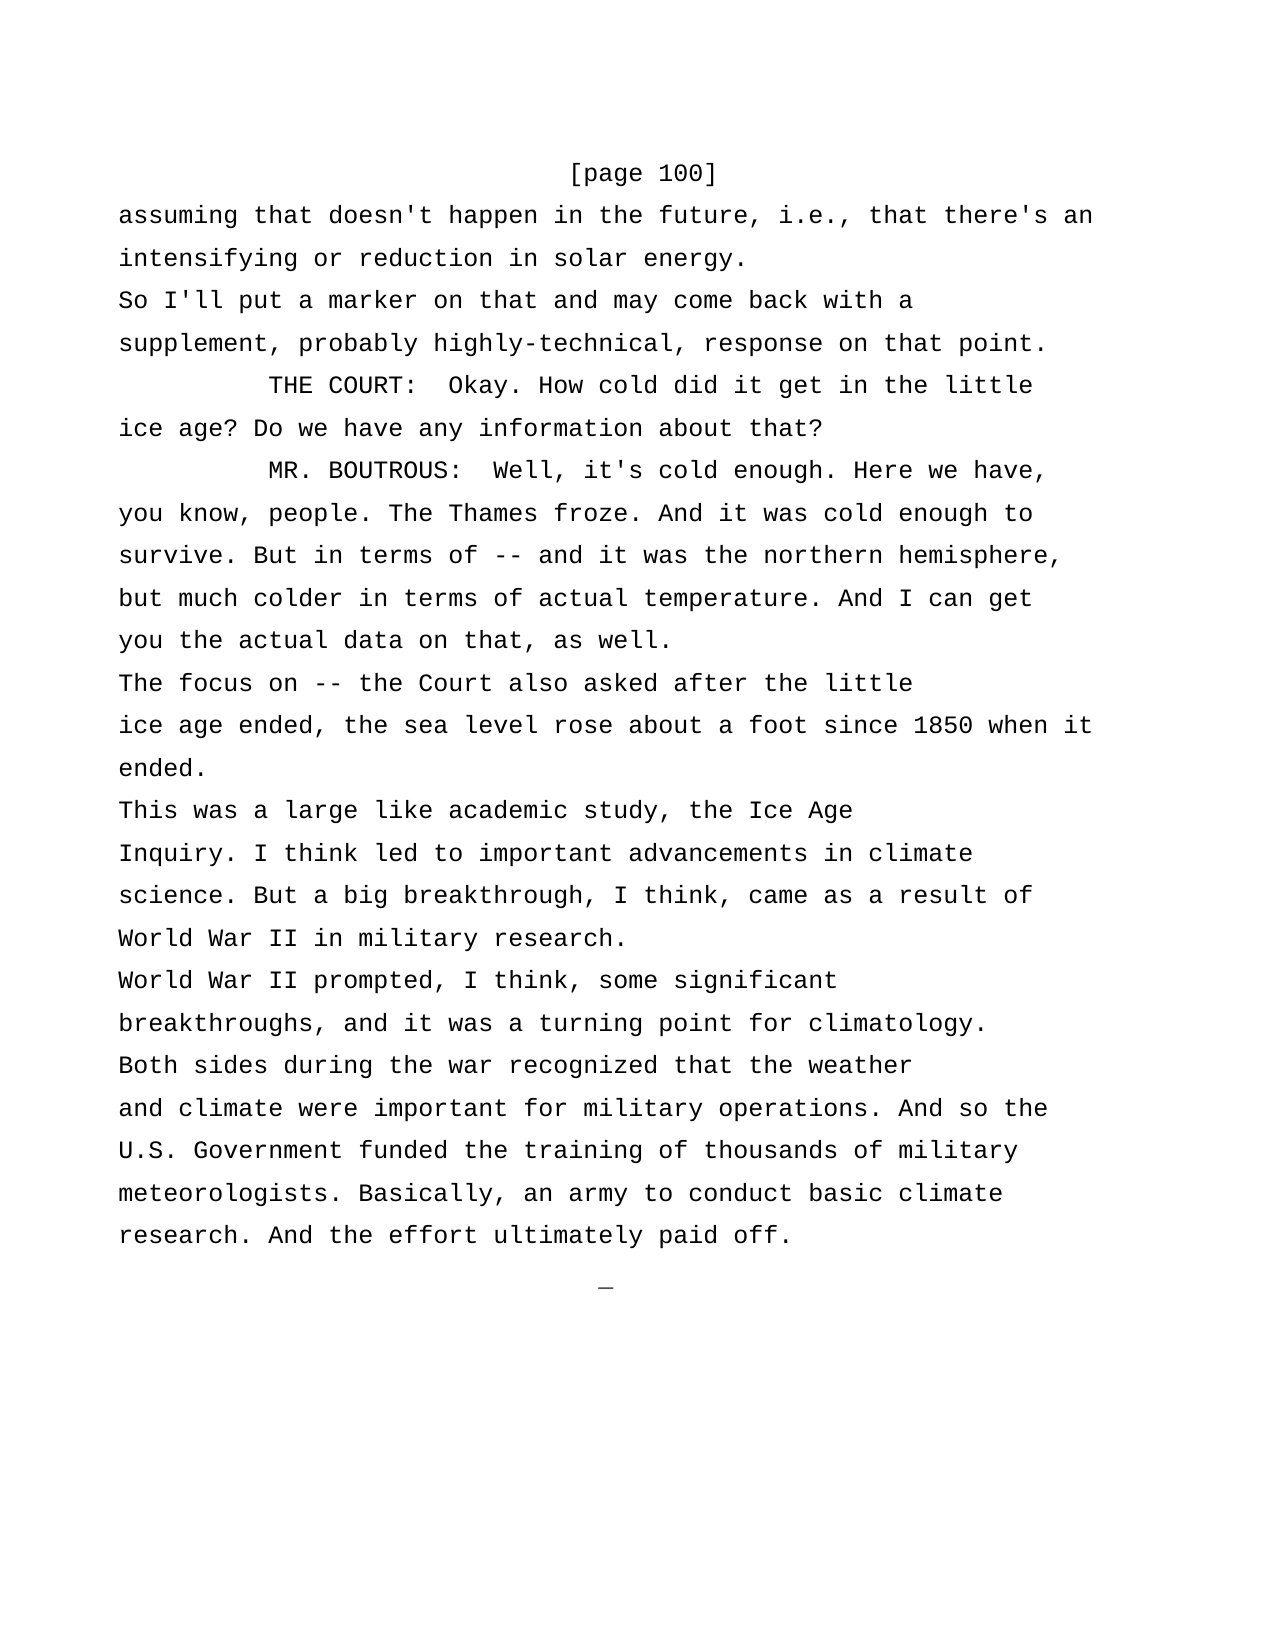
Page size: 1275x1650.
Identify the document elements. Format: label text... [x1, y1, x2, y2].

text research. And the effort ultimately paid off. [118, 1223, 1157, 1251]
text So I'll put a marker on that and may come back with a [118, 288, 1157, 316]
text ended. [118, 756, 1157, 784]
text MR. BOUTROUS: Well, it's cold enough. Here we have, [118, 458, 1157, 486]
text assuming that doesn't happen in the future, i.e., that there's an [118, 203, 1157, 231]
text supplement, probably highly-technical, response on that point. [118, 331, 1157, 359]
text survive. But in terms of -- and it was the northern hemisphere, [118, 543, 1157, 571]
text breakthroughs, and it was a turning point for climatology. [118, 1011, 1157, 1039]
text meteorologists. Basically, an army to conduct basic climate [118, 1181, 1157, 1209]
text and climate were important for military operations. And so the [118, 1096, 1157, 1124]
text ice age? Do we have any information about that? [118, 416, 1157, 444]
text science. But a big breakthrough, I think, came as a result of [118, 883, 1157, 911]
text you the actual data on that, as well. [118, 628, 1157, 656]
text but much colder in terms of actual temperature. And I can get [118, 586, 1157, 614]
text World War II in military research. [118, 926, 1157, 954]
text ice age ended, the sea level rose about a foot since 1850 when it [118, 713, 1157, 741]
text [page 100] [118, 161, 1157, 189]
text THE COURT: Okay. How cold did it get in the little [118, 373, 1157, 401]
text Inquiry. I think led to important advancements in climate [118, 841, 1157, 869]
text World War II prompted, I think, some significant [118, 968, 1157, 996]
text intensifying or reduction in solar energy. [118, 246, 1157, 274]
text Both sides during the war recognized that the weather [118, 1053, 1157, 1081]
text you know, people. The Thames froze. And it was cold enough to [118, 501, 1157, 529]
text _ [118, 1266, 1157, 1294]
text U.S. Government funded the training of thousands of military [118, 1138, 1157, 1166]
text This was a large like academic study, the Ice Age [118, 798, 1157, 826]
text The focus on -- the Court also asked after the little [118, 671, 1157, 699]
